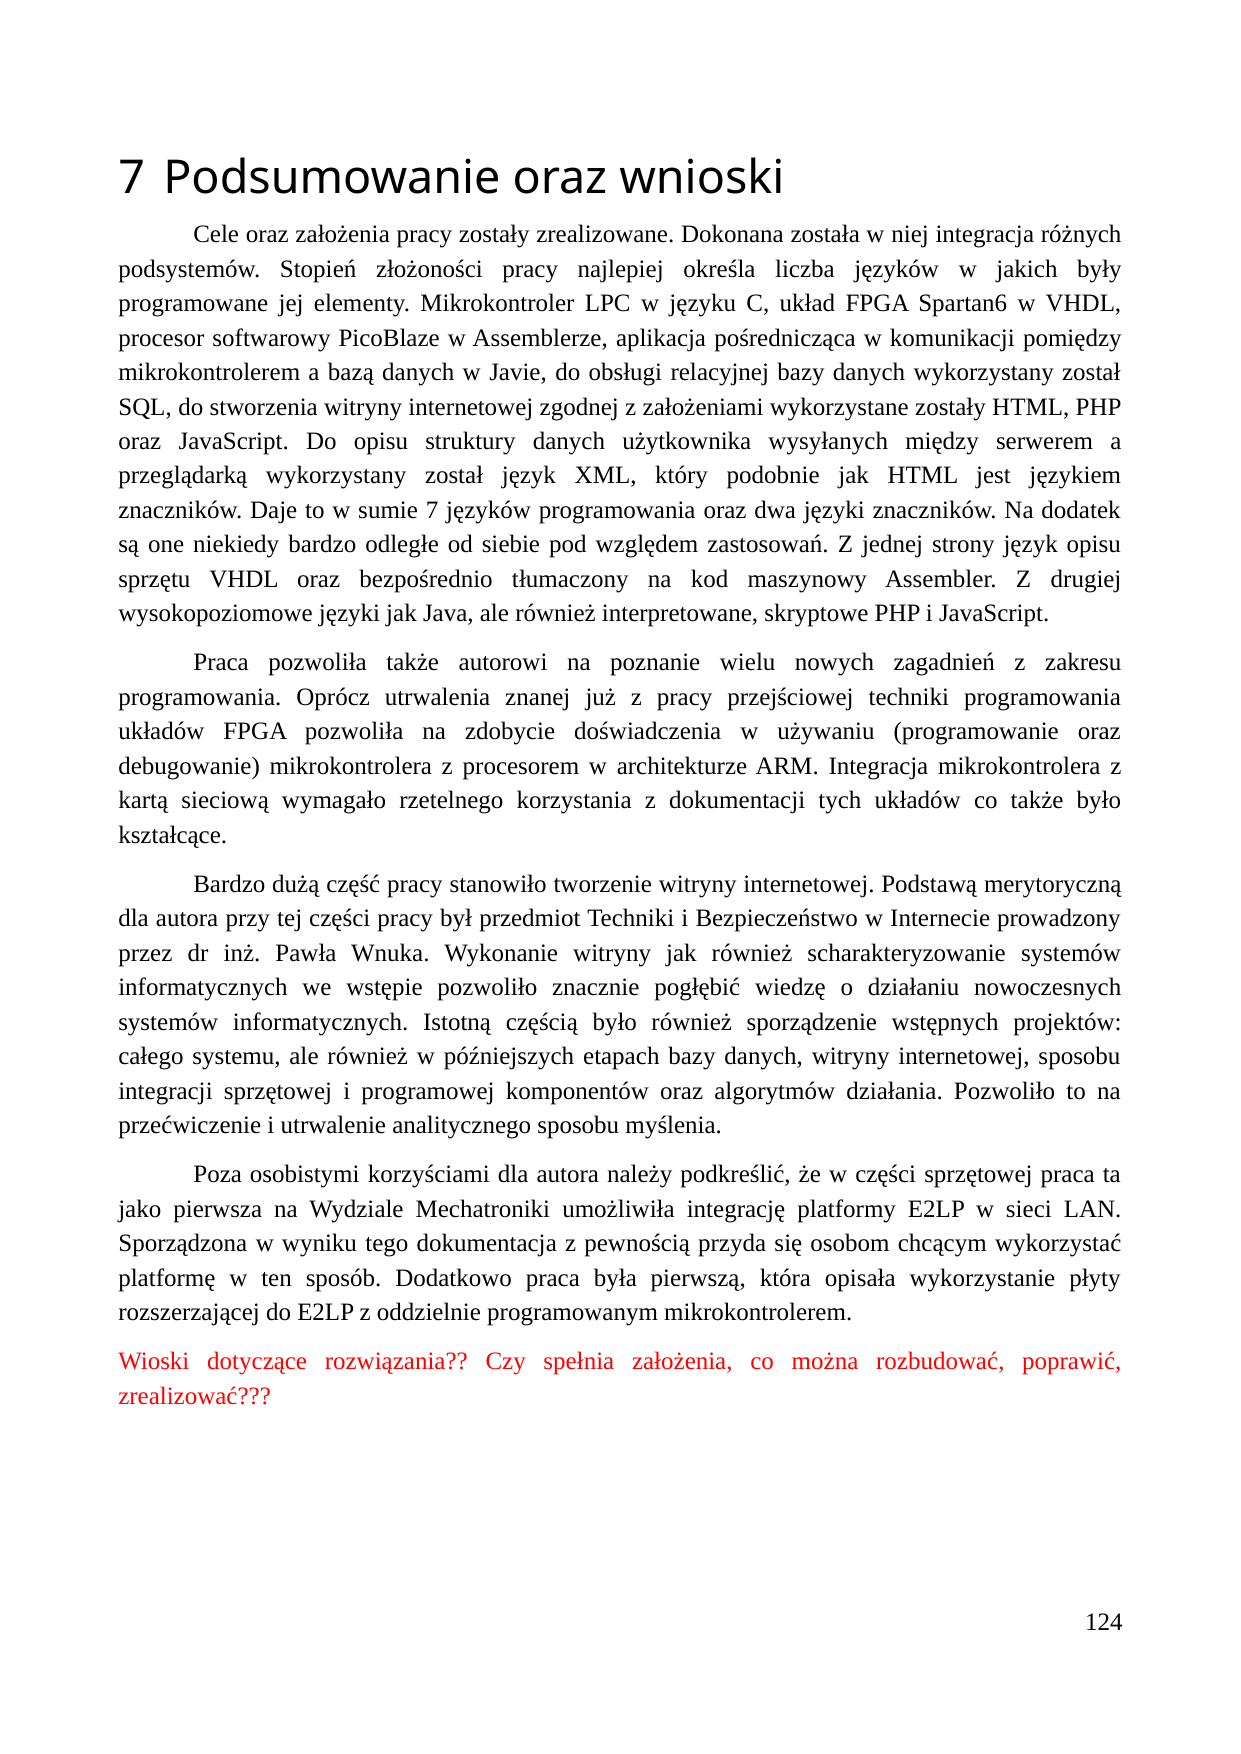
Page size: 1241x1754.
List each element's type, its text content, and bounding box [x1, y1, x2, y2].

subtitle Podsumowanie oraz wnioski [118, 143, 1122, 207]
text Bardzo dużą część pracy stanowiło tworzenie witryny internetowej. Podstawą merytoryczną dla autora przy tej części pracy był przedmiot Techniki i Bezpieczeństwo w Internecie prowadzony przez dr inż. Pawła Wnuka. Wykonanie witryny jak również scharakteryzowanie systemów informatycznych we wstępie pozwoliło znacznie pogłębić wiedzę o działaniu nowoczesnych systemów informatycznych. Istotną częścią było również sporządzenie wstępnych projektów: całego systemu, ale również w późniejszych etapach bazy danych, witryny internetowej, sposobu integracji sprzętowej i programowej komponentów oraz algorytmów działania. Pozwoliło to na przećwiczenie i utrwalenie analitycznego sposobu myślenia. [118, 869, 1122, 1139]
text Poza osobistymi korzyściami dla autora należy podkreślić, że w części sprzętowej praca ta jako pierwsza na Wydziale Mechatroniki umożliwiła integrację platformy E2LP w sieci LAN. Sporządzona w wyniku tego dokumentacja z pewnością przyda się osobom chcącym wykorzystać platformę w ten sposób. Dodatkowo praca była pierwszą, która opisała wykorzystanie płyty rozszerzającej do E2LP z oddzielnie programowanym mikrokontrolerem. [118, 1159, 1122, 1326]
text Wioski dotyczące rozwiązania?? Czy spełnia założenia, co można rozbudować, poprawić, zrealizować??? [118, 1346, 1122, 1409]
text Cele oraz założenia pracy zostały zrealizowane. Dokonana została w niej integracja różnych podsystemów. Stopień złożoności pracy najlepiej określa liczba języków w jakich były programowane jej elementy. Mikrokontroler LPC w języku C, układ FPGA Spartan6 w VHDL, procesor softwarowy PicoBlaze w Assemblerze, aplikacja pośrednicząca w komunikacji pomiędzy mikrokontrolerem a bazą danych w Javie, do obsługi relacyjnej bazy danych wykorzystany został SQL, do stworzenia witryny internetowej zgodnej z założeniami wykorzystane zostały HTML, PHP oraz JavaScript. Do opisu struktury danych użytkownika wysyłanych między serwerem a przeglądarką wykorzystany został język XML, który podobnie jak HTML jest językiem znaczników. Daje to w sumie 7 języków programowania oraz dwa języki znaczników. Na dodatek są one niekiedy bardzo odległe od siebie pod względem zastosowań. Z jednej strony język opisu sprzętu VHDL oraz bezpośrednio tłumaczony na kod maszynowy Assembler. Z drugiej wysokopoziomowe języki jak Java, ale również interpretowane, skryptowe PHP i JavaScript. [118, 219, 1122, 627]
text Praca pozwoliła także autorowi na poznanie wielu nowych zagadnień z zakresu programowania. Oprócz utrwalenia znanej już z pracy przejściowej techniki programowania układów FPGA pozwoliła na zdobycie doświadczenia w używaniu (programowanie oraz debugowanie) mikrokontrolera z procesorem w architekturze ARM. Integracja mikrokontrolera z kartą sieciową wymagało rzetelnego korzystania z dokumentacji tych układów co także było kształcące. [118, 647, 1122, 849]
